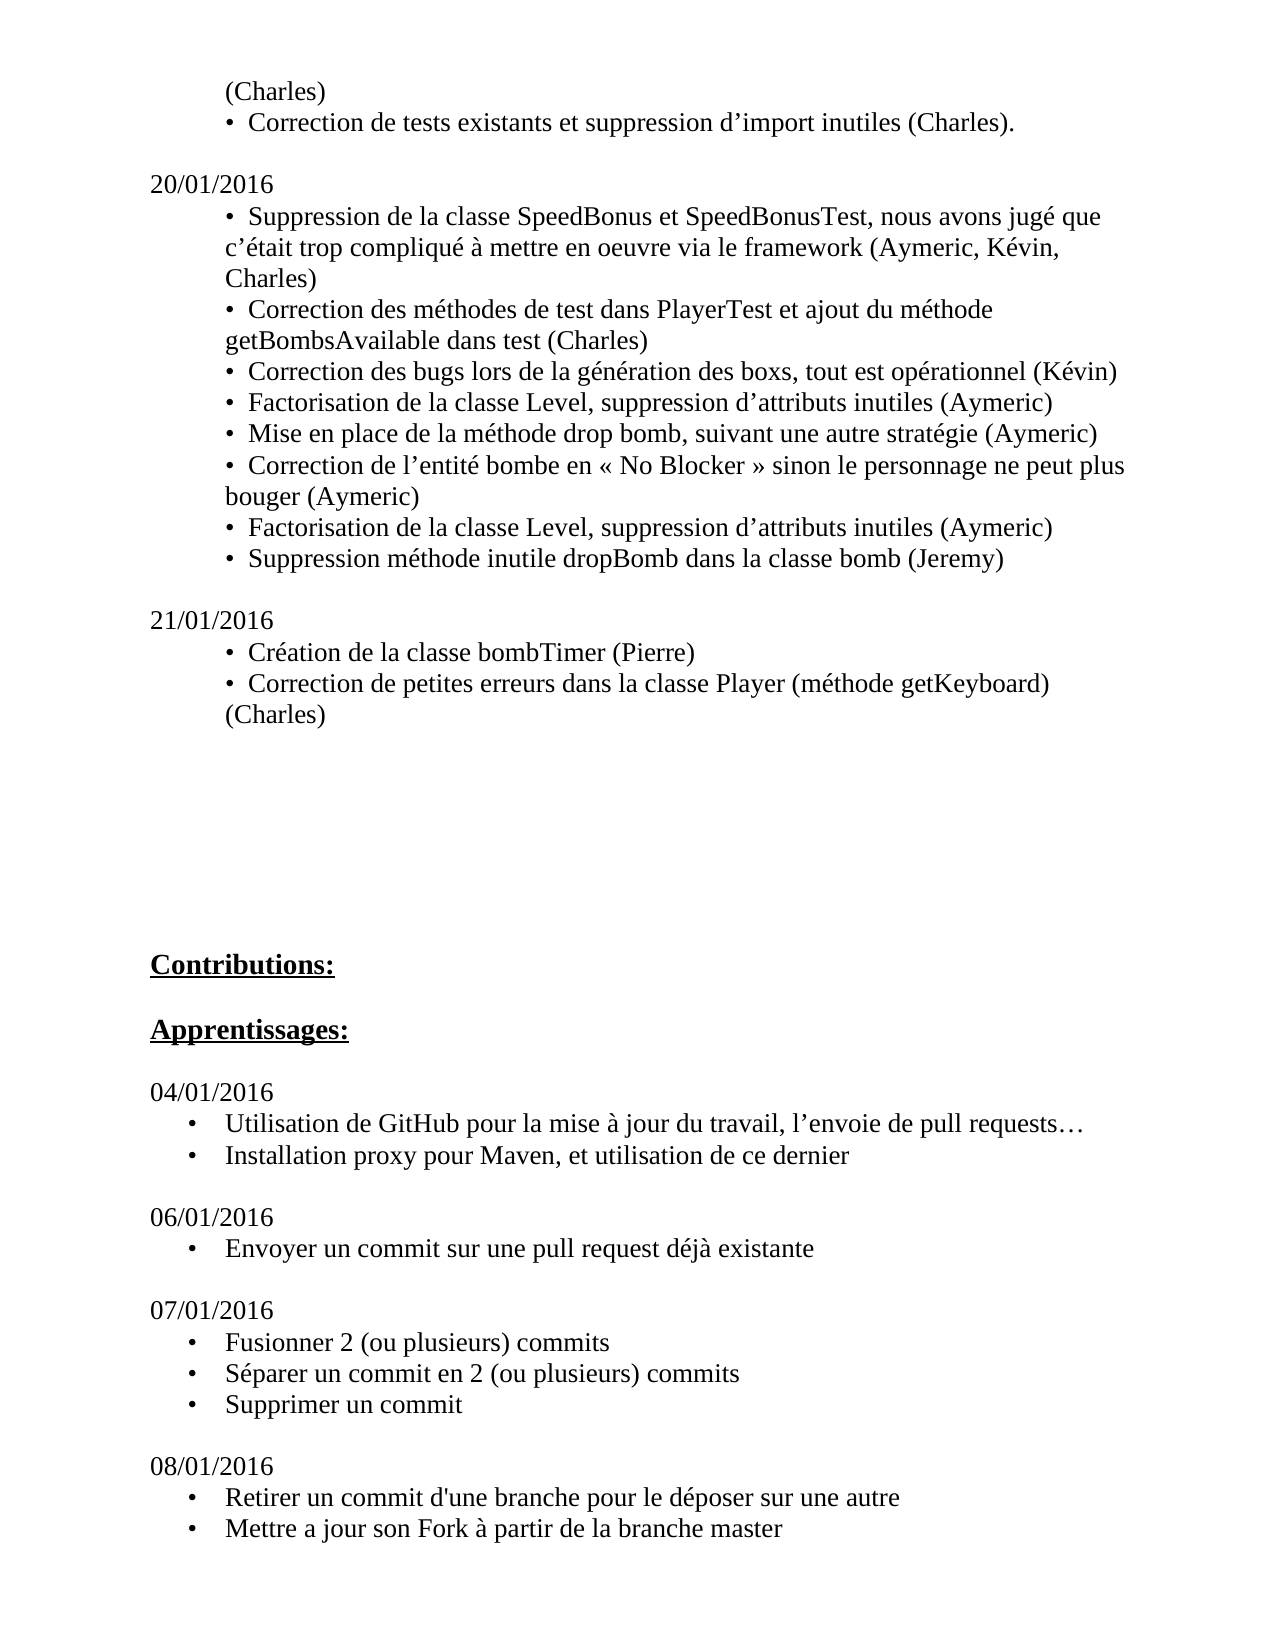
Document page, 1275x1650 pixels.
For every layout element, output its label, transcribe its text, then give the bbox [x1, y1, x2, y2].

text • Suppression de la classe SpeedBonus et SpeedBonusTest, nous avons jugé que c’était trop compliqué à mettre en oeuvre via le framework (Aymeric, Kévin, Charles) [150, 199, 1125, 293]
text • Correction de petites erreurs dans la classe Player (méthode getKeyboard) (Charles) [150, 667, 1125, 729]
list Envoyer un commit sur une pull request déjà existante [187, 1232, 1125, 1263]
text 20/01/2016 [150, 168, 1125, 199]
list Installation proxy pour Maven, et utilisation de ce dernier [187, 1139, 1125, 1170]
text 07/01/2016 [150, 1294, 1125, 1326]
text • Création de la classe bombTimer (Pierre) [150, 636, 1125, 667]
list Mettre a jour son Fork à partir de la branche master [187, 1512, 1125, 1544]
list Supprimer un commit [187, 1388, 1125, 1419]
text 08/01/2016 [150, 1450, 1125, 1481]
text • Factorisation de la classe Level, suppression d’attributs inutiles (Aymeric) [150, 511, 1125, 542]
text 04/01/2016 [150, 1076, 1125, 1108]
text • Correction de tests existants et suppression d’import inutiles (Charles). [150, 106, 1125, 137]
text • Correction des bugs lors de la génération des boxs, tout est opérationnel (Kévin) [150, 355, 1125, 386]
text 06/01/2016 [150, 1201, 1125, 1232]
list Utilisation de GitHub pour la mise à jour du travail, l’envoie de pull requests… [187, 1108, 1125, 1139]
text 21/01/2016 [150, 604, 1125, 636]
text Contributions: [150, 947, 1125, 981]
list Séparer un commit en 2 (ou plusieurs) commits [187, 1357, 1125, 1388]
text • Factorisation de la classe Level, suppression d’attributs inutiles (Aymeric) [150, 386, 1125, 418]
text • Suppression méthode inutile dropBomb dans la classe bomb (Jeremy) [150, 542, 1125, 573]
text • Correction de l’entité bombe en « No Blocker » sinon le personnage ne peut plus bouger (Aymeric) [150, 449, 1125, 511]
text • Mise en place de la méthode drop bomb, suivant une autre stratégie (Aymeric) [150, 418, 1125, 449]
text • Correction des méthodes de test dans PlayerTest et ajout du méthode getBombsAvailable dans test (Charles) [150, 293, 1125, 355]
list Retirer un commit d'une branche pour le déposer sur une autre [187, 1481, 1125, 1512]
list Fusionner 2 (ou plusieurs) commits [187, 1326, 1125, 1357]
text (Charles) [150, 75, 1125, 106]
text Apprentissages: [150, 1012, 1125, 1045]
